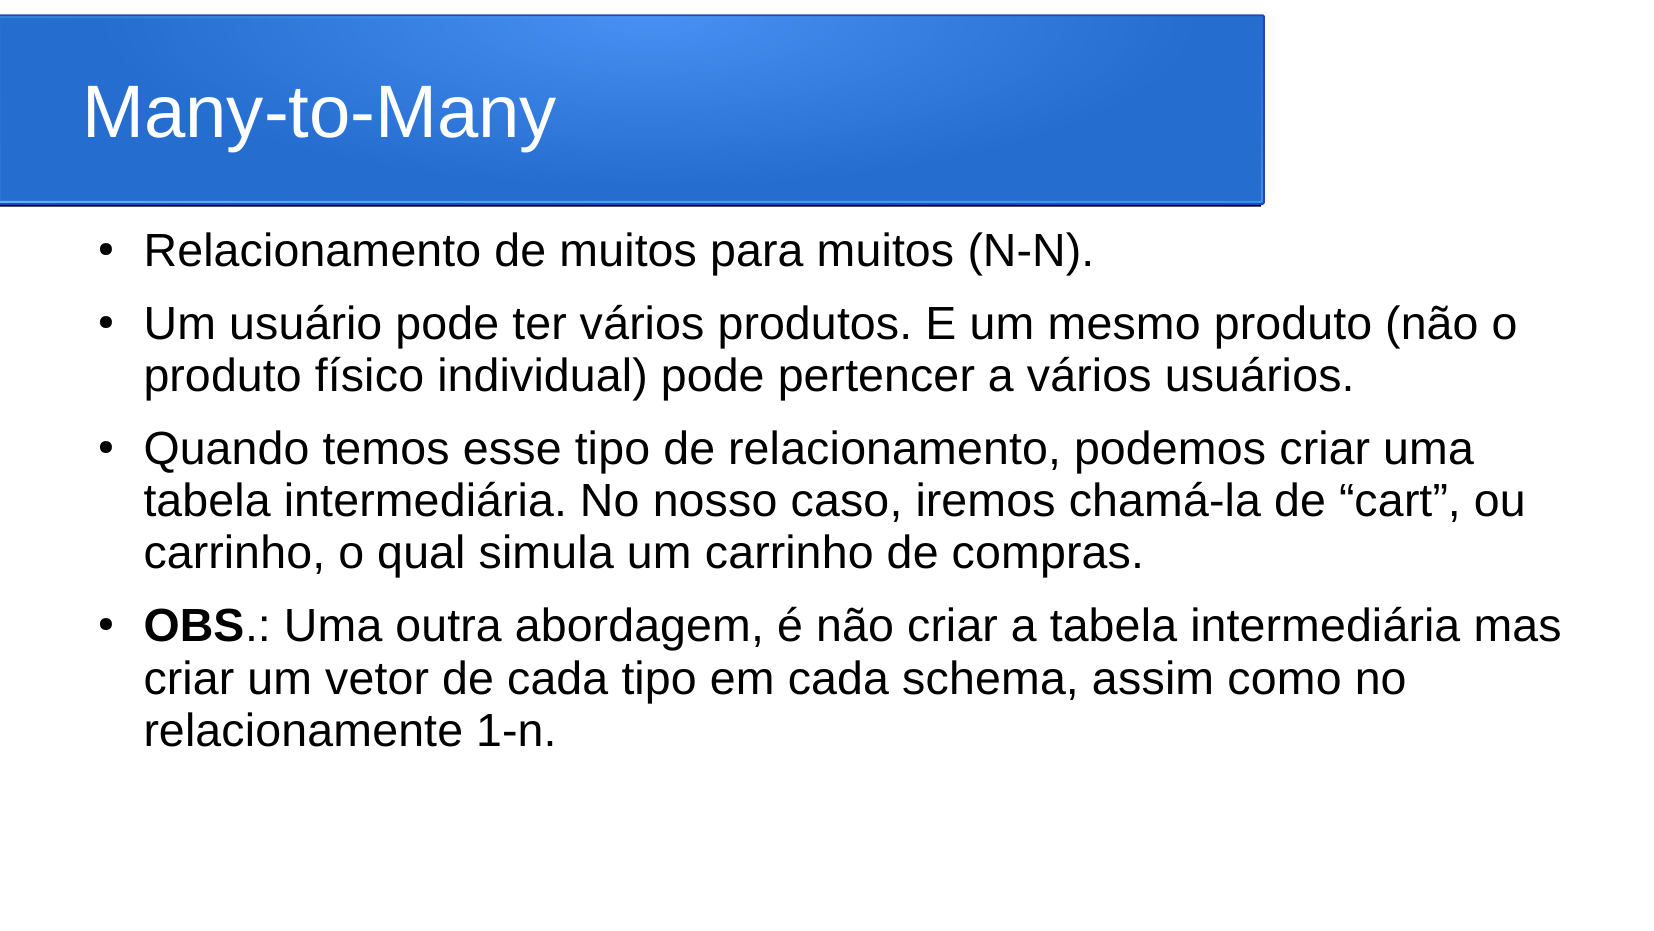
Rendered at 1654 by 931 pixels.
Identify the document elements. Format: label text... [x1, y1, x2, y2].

title Many-to-Many [82, 35, 1235, 189]
list Relacionamento de muitos para muitos (N-N). Um usuário pode ter vários produtos. E um mesmo produto (não o produto físico individual) pode pertencer a vários usuários. Quando temos esse tipo de relacionamento, podemos criar uma tabela intermediária. No nosso caso, iremos chamá-la de “cart”, ou carrinho, o qual simula um carrinho de compras. OBS.: Uma outra abordagem, é não criar a tabela intermediária mas criar um vetor de cada tipo em cada schema, assim como no relacionamente 1-n. [82, 224, 1571, 764]
